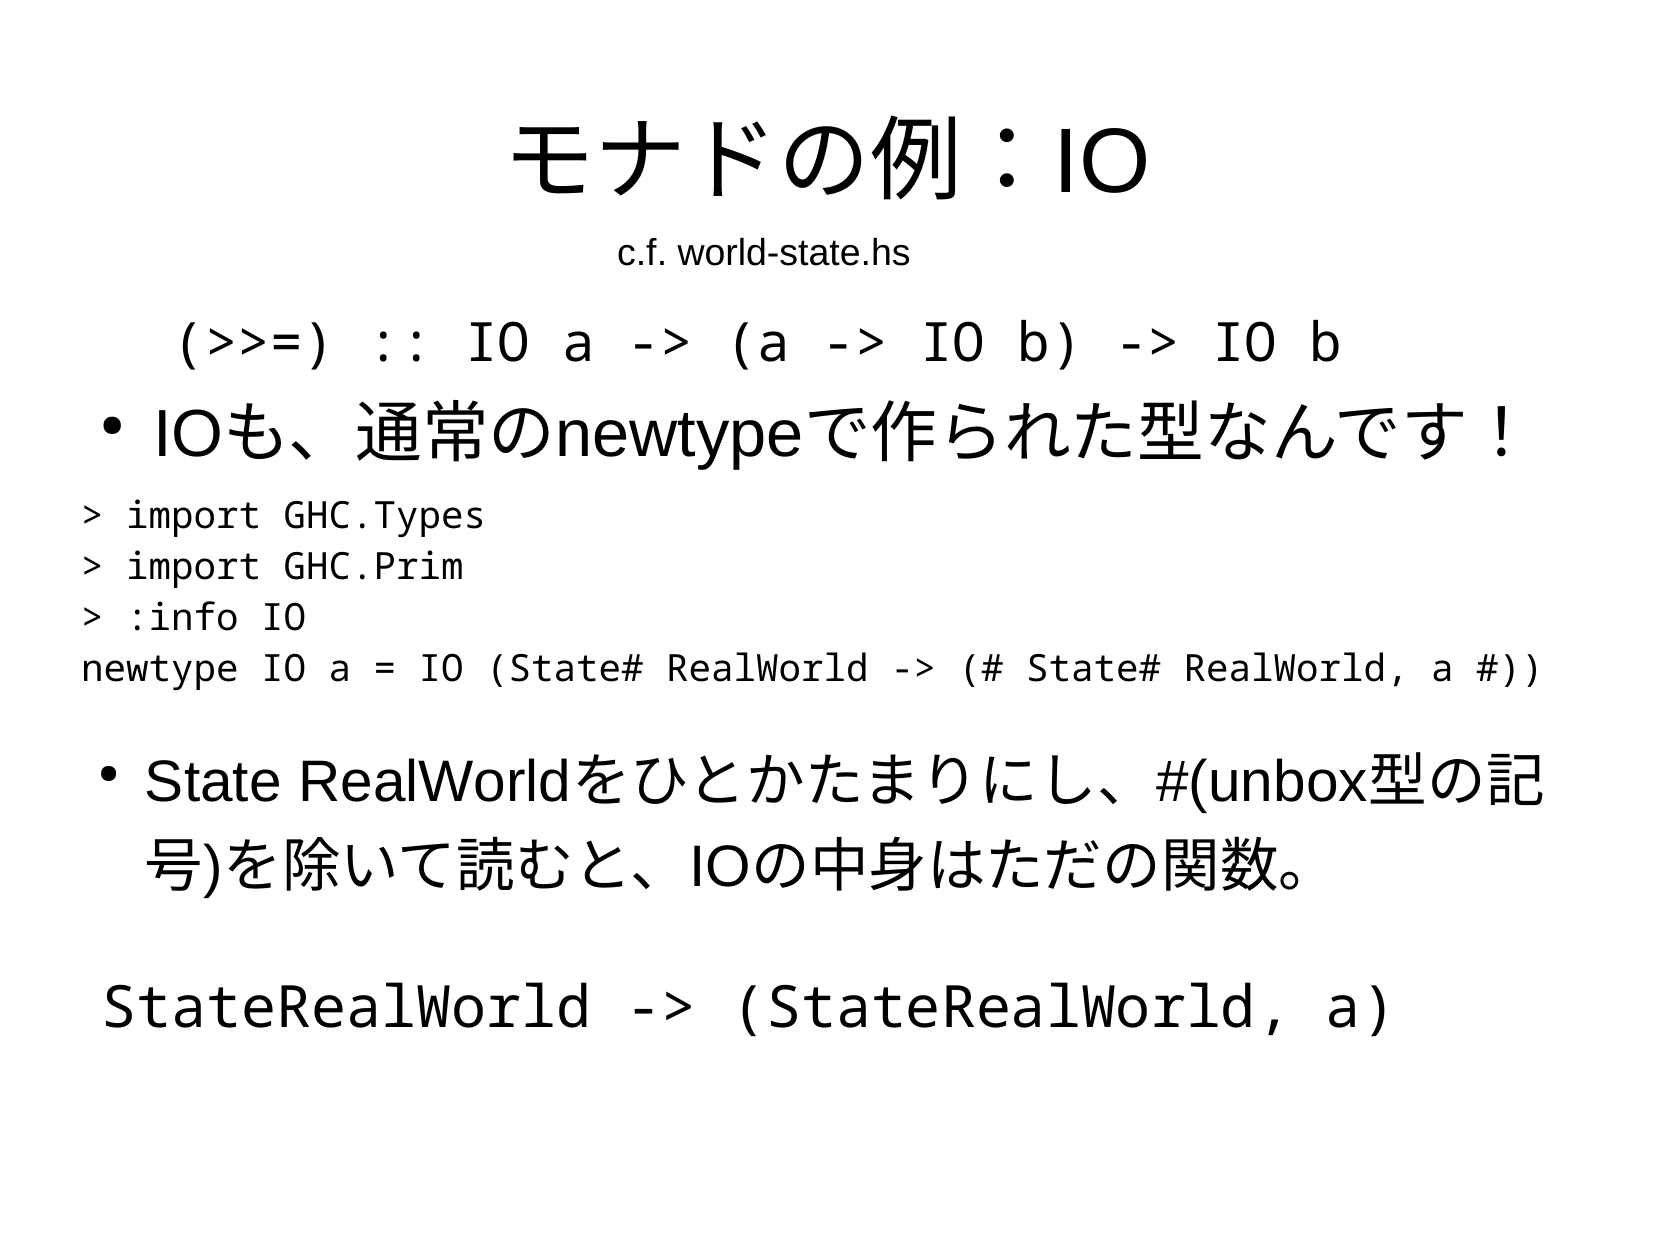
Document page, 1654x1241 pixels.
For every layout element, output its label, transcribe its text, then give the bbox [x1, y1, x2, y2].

list IOも、通常のnewtypeで作られた型なんです！ [82, 378, 1571, 481]
text_box c.f. world-state.hs [602, 224, 925, 282]
text_box > import GHC.Types > import GHC.Prim > :info IO newtype IO a = IO (State# RealWorld -> (# State# RealWorld, a #)) [66, 481, 1607, 707]
title モナドの例：IO [82, 49, 1571, 257]
text_box (>>=) :: IO a -> (a -> IO b) -> IO b [157, 295, 1508, 385]
text_box StateRealWorld -> (StateRealWorld, a) [86, 958, 1579, 1057]
list State RealWorldをひとかたまりにし、#(unbox型の記号)を除いて読むと、IOの中身はただの関数。 [82, 733, 1571, 959]
